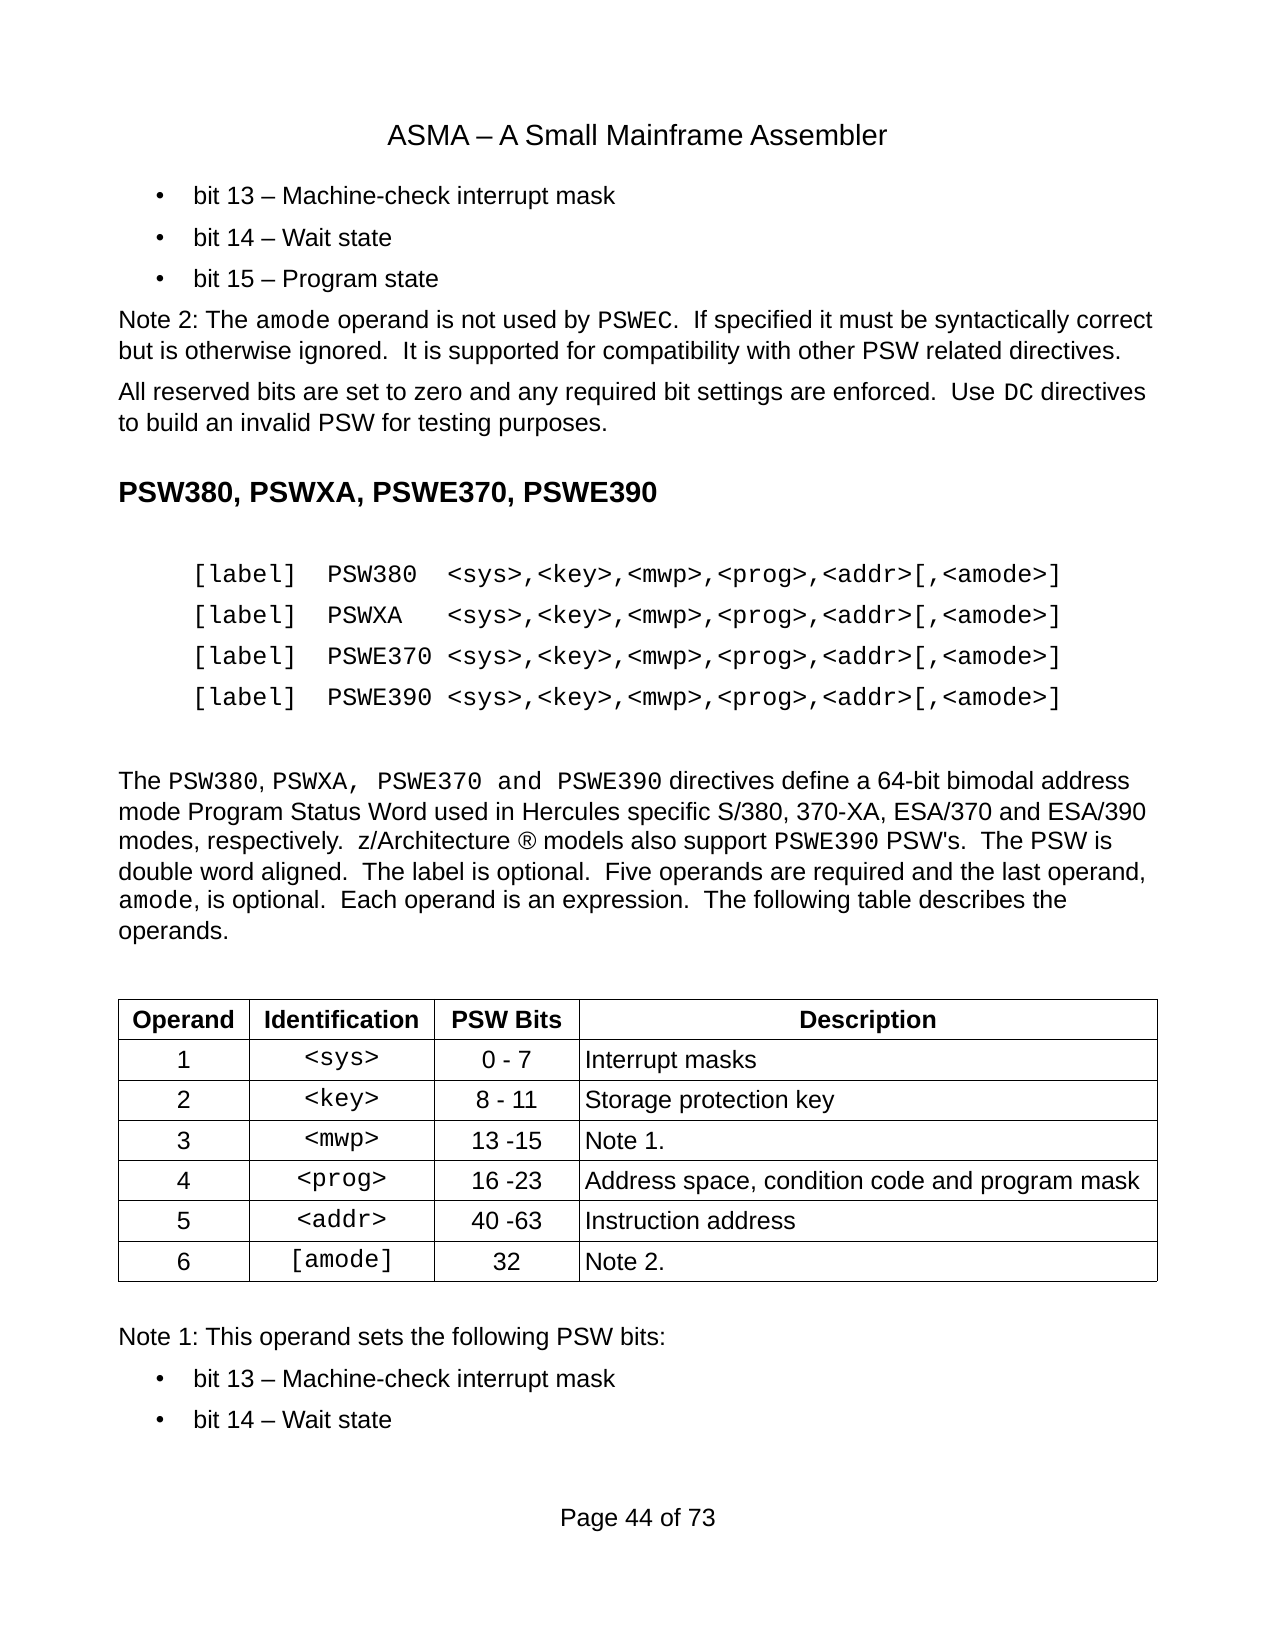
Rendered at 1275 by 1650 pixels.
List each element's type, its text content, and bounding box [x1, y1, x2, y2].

list bit 13 – Machine-check interrupt mask [156, 1364, 1157, 1392]
table_cell 13 -15 [435, 1121, 579, 1160]
table_cell 0 - 7 [435, 1040, 579, 1079]
text [label] PSWXA <sys>,<key>,<mwp>,<prog>,<addr>[,<amode>] [192, 603, 1157, 631]
table_cell 16 -23 [435, 1161, 579, 1200]
list bit 14 – Wait state [156, 222, 1157, 251]
table_header PSW Bits [435, 1000, 579, 1039]
table_cell [amode] [250, 1242, 434, 1281]
list bit 15 – Program state [156, 264, 1157, 293]
table_cell 1 [119, 1040, 249, 1079]
table_cell <prog> [250, 1161, 434, 1200]
table_cell 5 [119, 1201, 249, 1241]
table_cell Interrupt masks [580, 1040, 1157, 1079]
text [label] PSWE370 <sys>,<key>,<mwp>,<prog>,<addr>[,<amode>] [192, 643, 1157, 672]
text All reserved bits are set to zero and any required bit settings are enforced. Use DC directives to build an invalid PSW for testing purposes. [118, 377, 1157, 437]
table_cell <key> [250, 1081, 434, 1120]
table_header Operand [119, 1000, 249, 1039]
table_cell 4 [119, 1161, 249, 1200]
table_cell Storage protection key [580, 1081, 1157, 1120]
text [label] PSW380 <sys>,<key>,<mwp>,<prog>,<addr>[,<amode>] [192, 562, 1157, 590]
table_cell Note 1. [580, 1121, 1157, 1160]
table_cell 40 -63 [435, 1201, 579, 1241]
list bit 13 – Machine-check interrupt mask [156, 181, 1157, 210]
table_cell Address space, condition code and program mask [580, 1161, 1157, 1200]
text Note 2: The amode operand is not used by PSWEC. If specified it must be syntactically correct but is otherwise ignored. It is supported for compatibility with other PSW related directives. [118, 305, 1157, 365]
text The PSW380, PSWXA, PSWE370 and PSWE390 directives define a 64-bit bimodal address mode Program Status Word used in Hercules specific S/380, 370-XA, ESA/370 and ESA/390 modes, respectively. z/Architecture ® models also support PSWE390 PSW's. The PSW is double word aligned. The label is optional. Five operands are required and the last operand, amode, is optional. Each operand is an expression. The following table describes the operands. [118, 766, 1157, 945]
subtitle PSW380, PSWXA, PSWE370, PSWE390 [118, 474, 1157, 508]
text Note 1: This operand sets the following PSW bits: [118, 1322, 1157, 1351]
table_cell Instruction address [580, 1201, 1157, 1241]
table_cell 8 - 11 [435, 1081, 579, 1120]
table_cell 3 [119, 1121, 249, 1160]
text [label] PSWE390 <sys>,<key>,<mwp>,<prog>,<addr>[,<amode>] [192, 684, 1157, 713]
table_header Identification [250, 1000, 434, 1039]
table_header Description [580, 1000, 1157, 1039]
table_cell <addr> [250, 1201, 434, 1241]
table_cell 2 [119, 1081, 249, 1120]
table_cell Note 2. [580, 1242, 1157, 1281]
table_cell <mwp> [250, 1121, 434, 1160]
list bit 14 – Wait state [156, 1405, 1157, 1434]
table_cell <sys> [250, 1040, 434, 1079]
table_cell 32 [435, 1242, 579, 1281]
table_cell 6 [119, 1242, 249, 1281]
